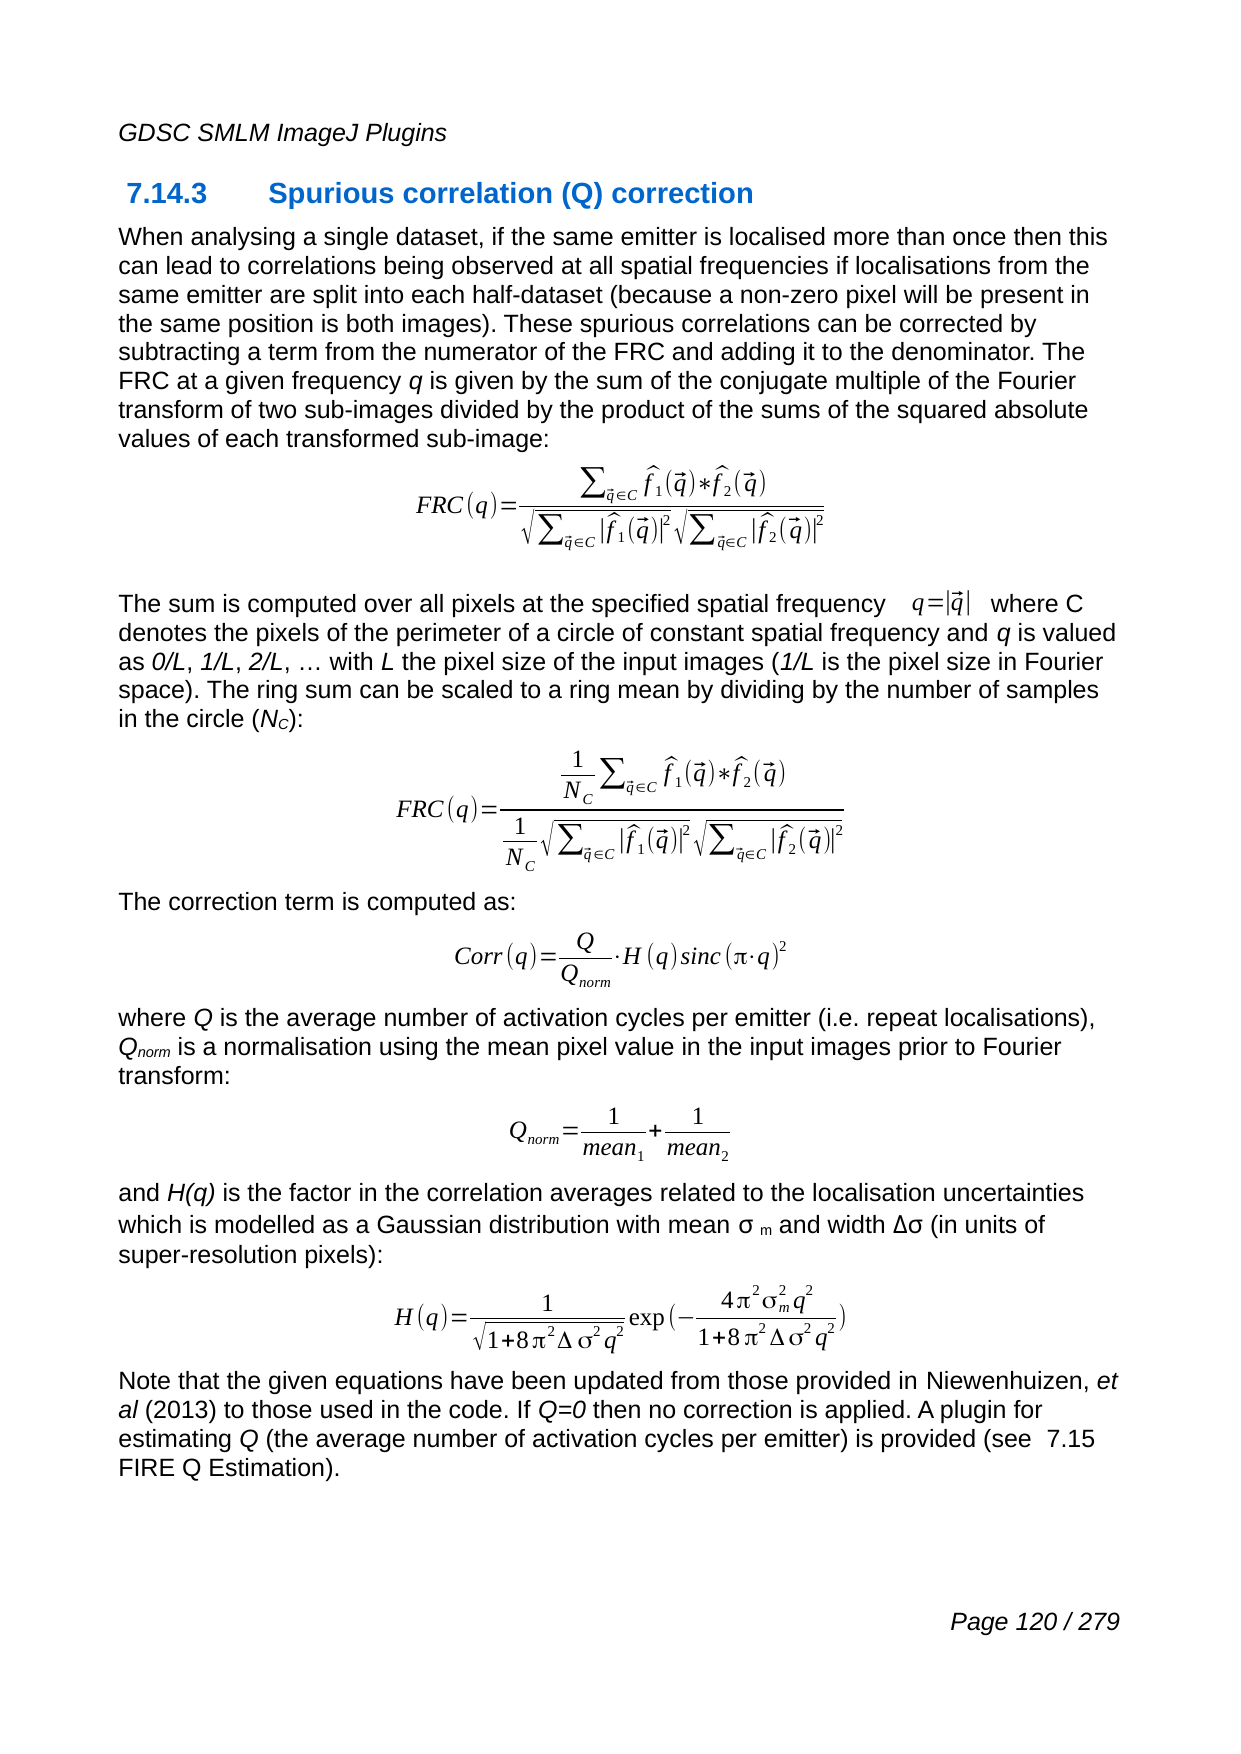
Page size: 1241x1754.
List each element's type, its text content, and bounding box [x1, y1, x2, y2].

text Note that the given equations have been updated from those provided in Niewenhuizen, et al (2013) to those used in the code. If Q=0 then no correction is applied. A plugin for estimating Q (the average number of activation cycles per emitter) is provided (see 7.15 FIRE Q Estimation). [118, 1366, 1122, 1481]
text where Q is the average number of activation cycles per emitter (i.e. repeat localisations), Qnorm is a normalisation using the mean pixel value in the input images prior to Fourier transform: [118, 1003, 1122, 1090]
text and H(q) is the factor in the correlation averages related to the localisation uncertainties which is modelled as a Gaussian distribution with mean σ m and width Δσ (in units of super-resolution pixels): [118, 1177, 1122, 1269]
text The correction term is computed as: [118, 887, 1122, 916]
subtitle Spurious correlation (Q) correction [118, 176, 1122, 210]
text The sum is computed over all pixels at the specified spatial frequency where C denotes the pixels of the perimeter of a circle of constant spatial frequency and q is valued as 0/L, 1/L, 2/L, … with L the pixel size of the input images (1/L is the pixel size in Fourier space). The ring sum can be scaled to a ring mean by dividing by the number of samples in the circle (NC): [118, 589, 1122, 733]
text When analysing a single dataset, if the same emitter is localised more than once then this can lead to correlations being observed at all spatial frequencies if localisations from the same emitter are split into each half-dataset (because a non-zero pixel will be present in the same position is both images). These spurious correlations can be corrected by subtracting a term from the numerator of the FRC and adding it to the denominator. The FRC at a given frequency q is given by the sum of the conjugate multiple of the Fourier transform of two sub-images divided by the product of the sums of the squared absolute values of each transformed sub-image: [118, 222, 1122, 452]
